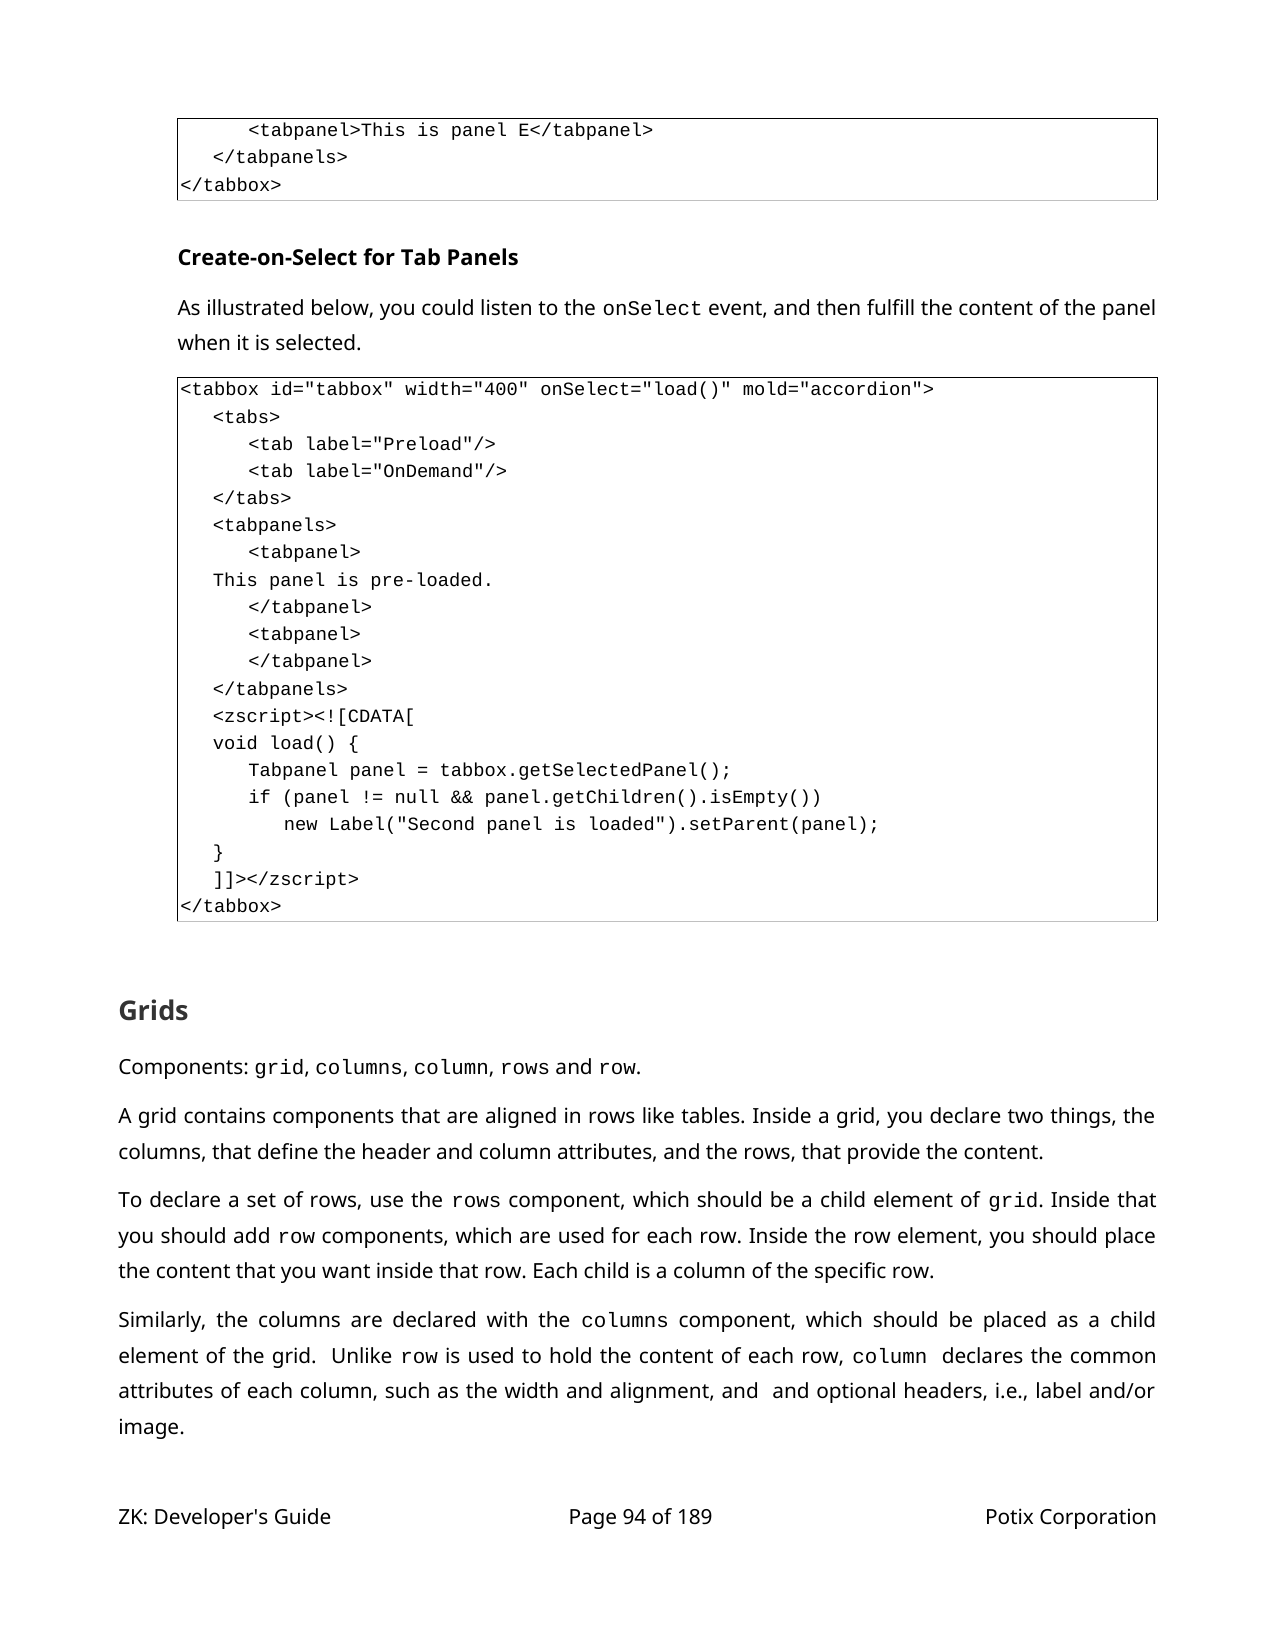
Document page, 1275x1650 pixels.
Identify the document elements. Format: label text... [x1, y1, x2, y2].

text <tabs> [178, 404, 1157, 429]
text </tabbox> [178, 172, 1157, 200]
text Similarly, the columns are declared with the columns component, which should be placed as a child element of the grid. Unlike row is used to hold the content of each row, column declares the common attributes of each column, such as the width and alignment, and and optional headers, i.e., label and/or image. [118, 1306, 1157, 1440]
text </tabpanel> [178, 649, 1157, 673]
text Components: grid, columns, column, rows and row. [118, 1052, 1157, 1081]
text Tabpanel panel = tabbox.getSelectedPanel(); [178, 758, 1157, 782]
text </tabs> [178, 486, 1157, 510]
text A grid contains components that are aligned in rows like tables. Inside a grid, you declare two things, the columns, that define the header and column attributes, and the rows, that provide the content. [118, 1102, 1157, 1165]
text <zscript><![CDATA[ [178, 703, 1157, 728]
text <tabpanel>This is panel E</tabpanel> [178, 119, 1157, 142]
text } [178, 839, 1157, 864]
text This panel is pre-loaded. [178, 568, 1157, 592]
text <tabbox id="tabbox" width="400" onSelect="load()" mold="accordion"> [178, 378, 1157, 402]
text </tabpanels> [178, 145, 1157, 169]
text <tab label="OnDemand"/> [178, 459, 1157, 483]
subtitle Create-on-Select for Tab Panels [177, 242, 1157, 272]
subtitle Grids [118, 992, 1157, 1029]
text <tab label="Preload"/> [178, 432, 1157, 456]
text ]]></zscript> [178, 867, 1157, 891]
text <tabpanels> [178, 513, 1157, 537]
text To declare a set of rows, use the rows component, which should be a child element of grid. Inside that you should add row components, which are used for each row. Inside the row element, you should place the content that you want inside that row. Each child is a column of the specific row. [118, 1186, 1157, 1285]
text As illustrated below, you could listen to the onSelect event, and then fulfill the content of the panel when it is selected. [177, 293, 1157, 357]
text <tabpanel> [178, 622, 1157, 646]
text </tabpanel> [178, 595, 1157, 619]
text new Label("Second panel is loaded").setParent(panel); [178, 812, 1157, 837]
text void load() { [178, 731, 1157, 755]
text <tabpanel> [178, 540, 1157, 565]
text </tabbox> [178, 894, 1157, 921]
text if (panel != null && panel.getChildren().isEmpty()) [178, 785, 1157, 809]
text </tabpanels> [178, 676, 1157, 701]
